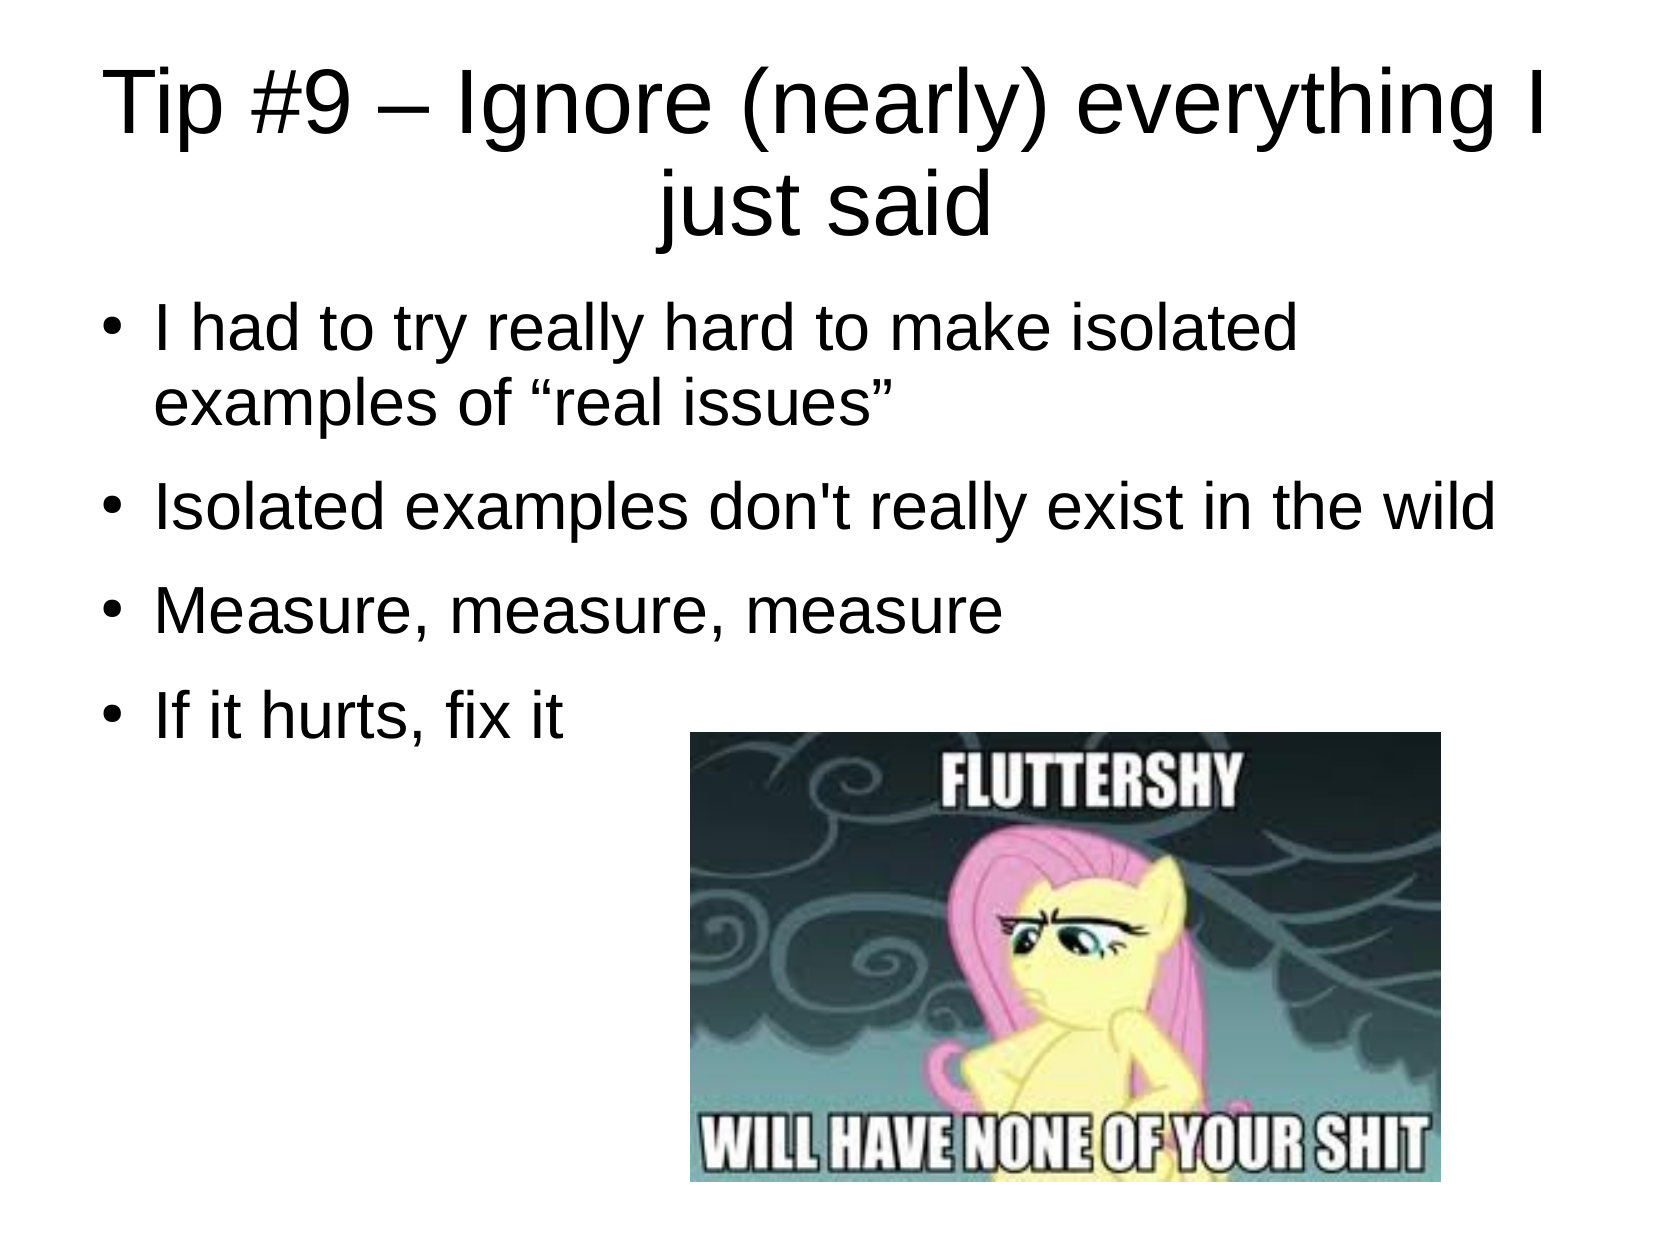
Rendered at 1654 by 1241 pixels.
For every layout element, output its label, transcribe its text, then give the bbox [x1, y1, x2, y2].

list I had to try really hard to make isolated examples of “real issues” Isolated examples don't really exist in the wild Measure, measure, measure If it hurts, fix it [82, 290, 1538, 1010]
picture [690, 732, 1441, 1182]
title Tip #9 – Ignore (nearly) everything I just said [82, 49, 1571, 257]
